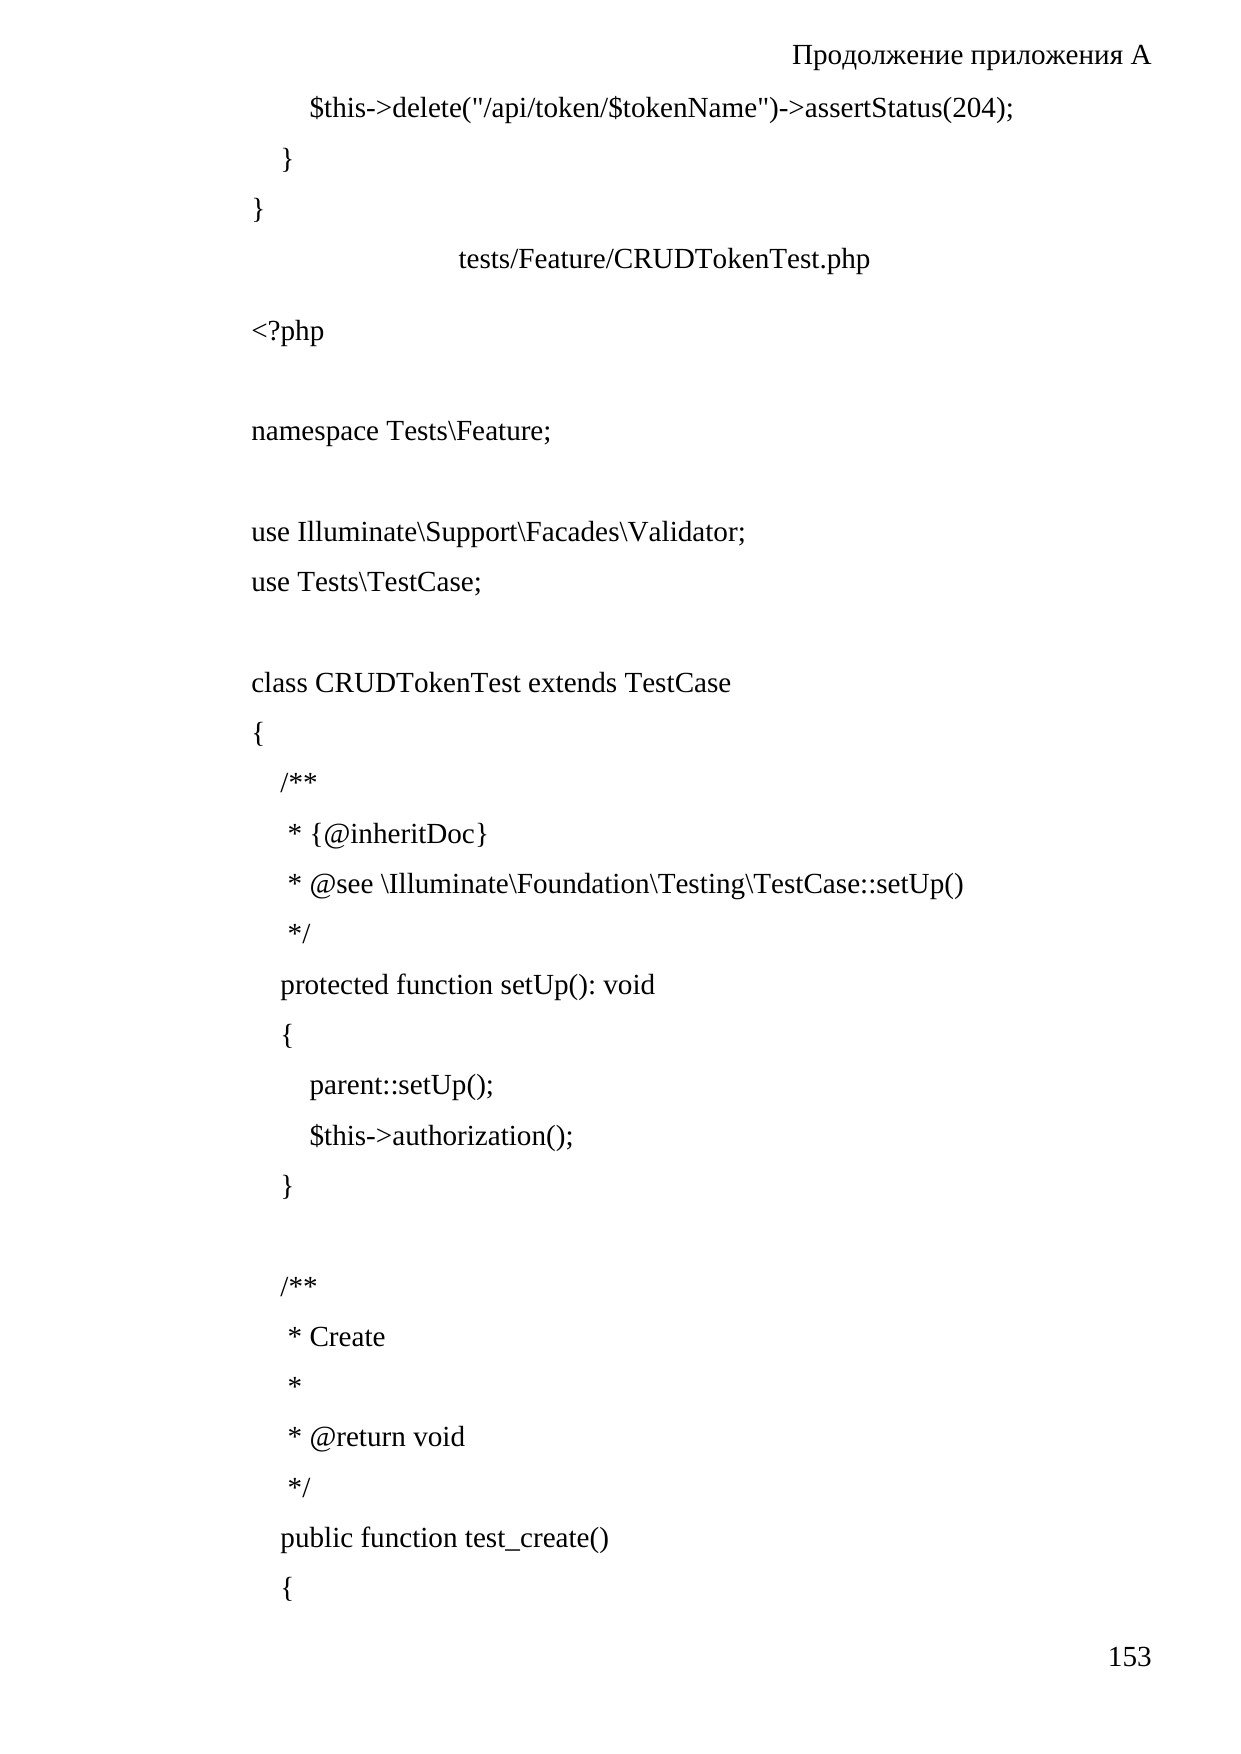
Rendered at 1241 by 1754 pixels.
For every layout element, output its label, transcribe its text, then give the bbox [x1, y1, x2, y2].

text * Create [177, 1319, 1152, 1352]
text */ [177, 916, 1152, 950]
text use Illuminate\Support\Facades\Validator; [177, 514, 1152, 547]
text * @see \Illuminate\Foundation\Testing\TestCase::setUp() [177, 866, 1152, 900]
text protected function setUp(): void [177, 967, 1152, 1000]
text class CRUDTokenTest extends TestCase [177, 665, 1152, 698]
text } [177, 141, 1152, 174]
text } [177, 1168, 1152, 1202]
text $this->delete("/api/token/$tokenName")->assertStatus(204); [177, 91, 1152, 124]
text */ [177, 1470, 1152, 1503]
text public function test_create() [177, 1520, 1152, 1554]
text } [177, 191, 1152, 225]
text /** [177, 1269, 1152, 1302]
text * {@inheritDoc} [177, 816, 1152, 849]
text * [177, 1369, 1152, 1403]
text { [177, 1571, 1152, 1604]
text { [177, 715, 1152, 749]
text * @return void [177, 1419, 1152, 1453]
text use Tests\TestCase; [177, 564, 1152, 598]
subtitle tests/Feature/CRUDTokenTest.php [177, 242, 1152, 275]
text /** [177, 766, 1152, 799]
text $this->authorization(); [177, 1118, 1152, 1151]
text { [177, 1017, 1152, 1051]
text <?php [177, 313, 1152, 346]
text namespace Tests\Feature; [177, 413, 1152, 447]
text parent::setUp(); [177, 1067, 1152, 1101]
